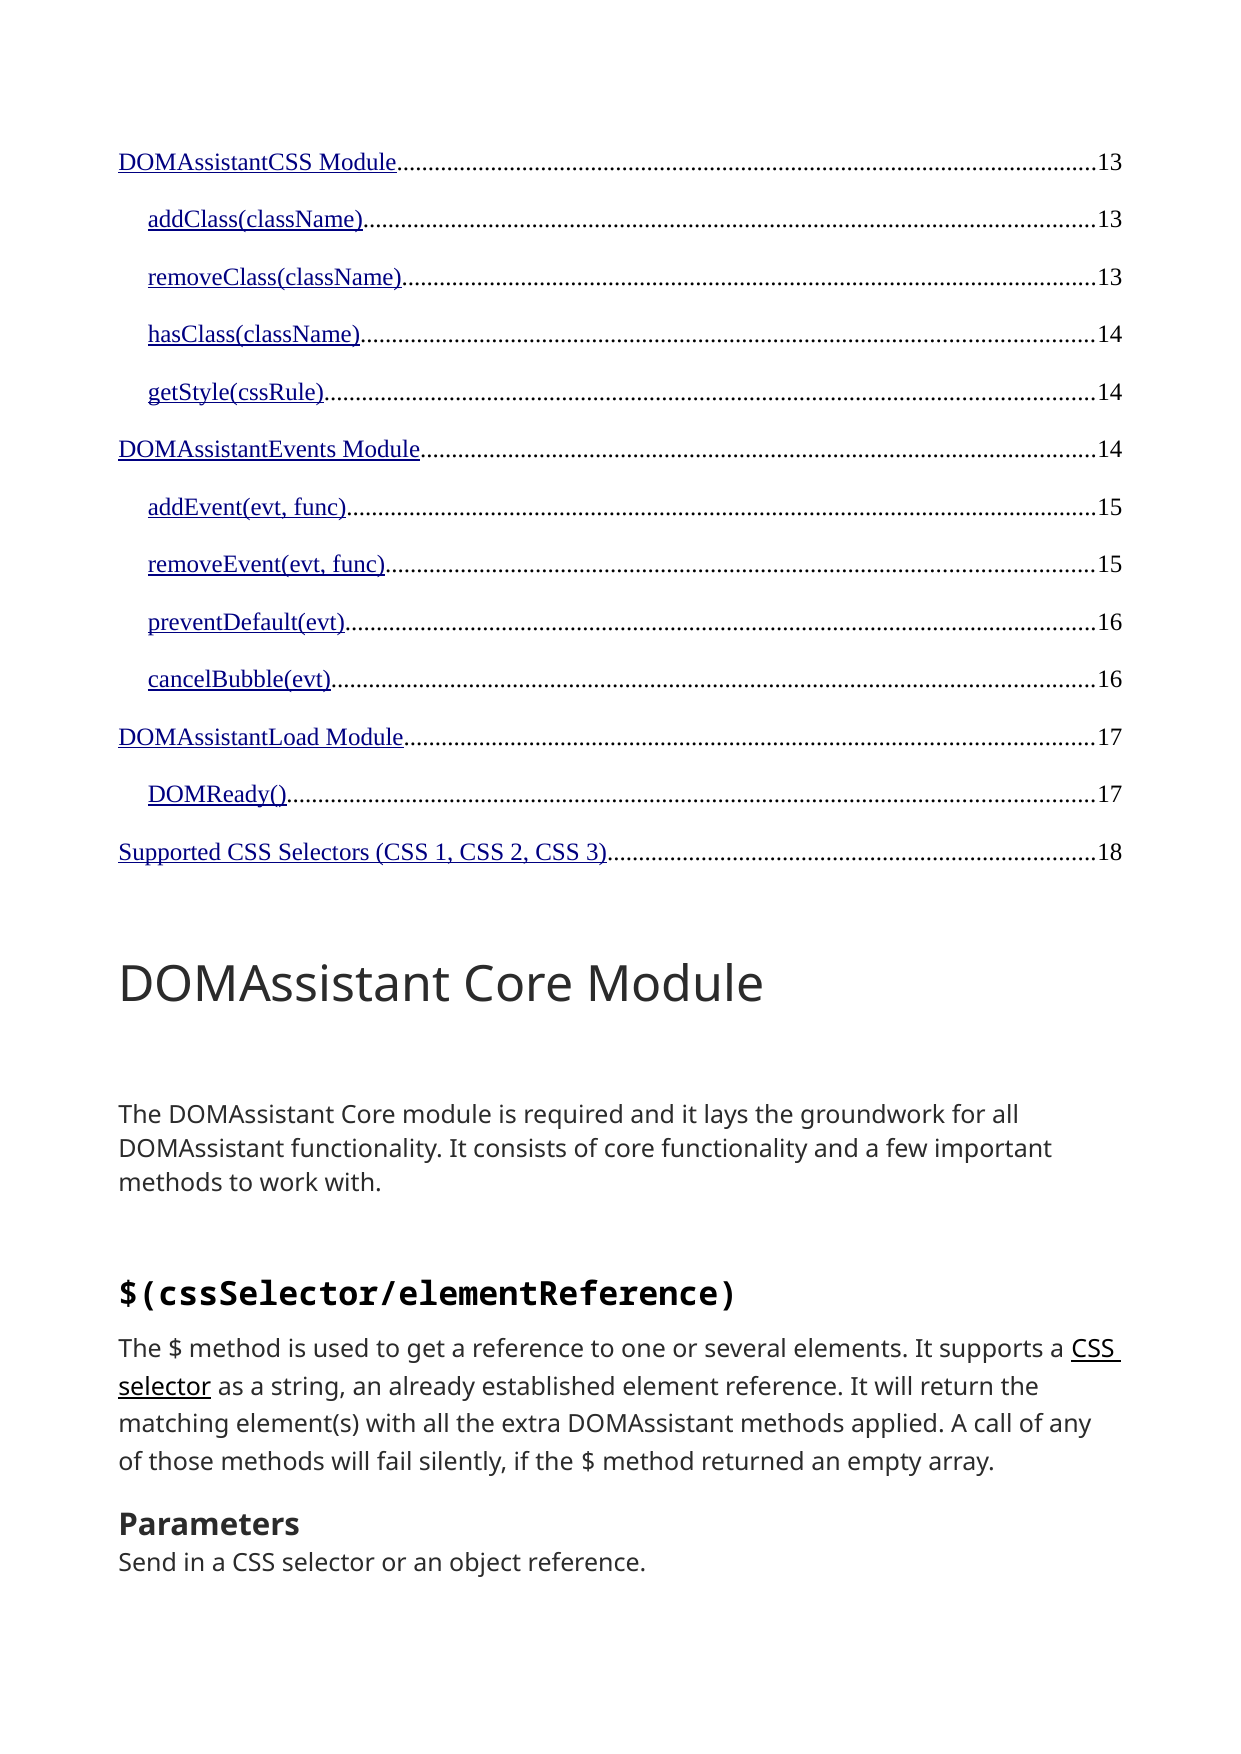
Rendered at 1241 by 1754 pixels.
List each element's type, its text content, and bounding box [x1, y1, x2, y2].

subtitle $(cssSelector/elementReference) [118, 1224, 1122, 1315]
text DOMReady() 17 [148, 751, 1122, 808]
text Supported CSS Selectors (CSS 1, CSS 2, CSS 3) 18 [118, 837, 1122, 866]
text removeClass(className) 13 [148, 233, 1122, 291]
text Parameters Send in a CSS selector or an object reference. [118, 1502, 1122, 1579]
text The $ method is used to get a reference to one or several elements. It supports a CSS selector as a string, an already established element reference. It will return the matching element(s) with all the extra DOMAssistant methods applied. A call of any of those methods will fail silently, if the $ method returned an empty array. [118, 1327, 1122, 1477]
text cancelBubble(evt) 16 [148, 636, 1122, 693]
subtitle DOMAssistant Core Module [118, 948, 1122, 1016]
text addClass(className) 13 [148, 176, 1122, 233]
text preventDefault(evt) 16 [148, 578, 1122, 636]
text DOMAssistantCSS Module 13 [118, 147, 1122, 176]
text The DOMAssistant Core module is required and it lays the groundwork for all DOMAssistant functionality. It consists of core functionality and a few important methods to work with. [118, 1029, 1122, 1199]
text DOMAssistantLoad Module 17 [118, 722, 1122, 751]
text addEvent(evt, func) 15 [148, 463, 1122, 521]
text DOMAssistantEvents Module 14 [118, 434, 1122, 463]
text getStyle(cssRule) 14 [148, 348, 1122, 406]
text hasClass(className) 14 [148, 319, 1122, 348]
text removeEvent(evt, func) 15 [148, 521, 1122, 578]
